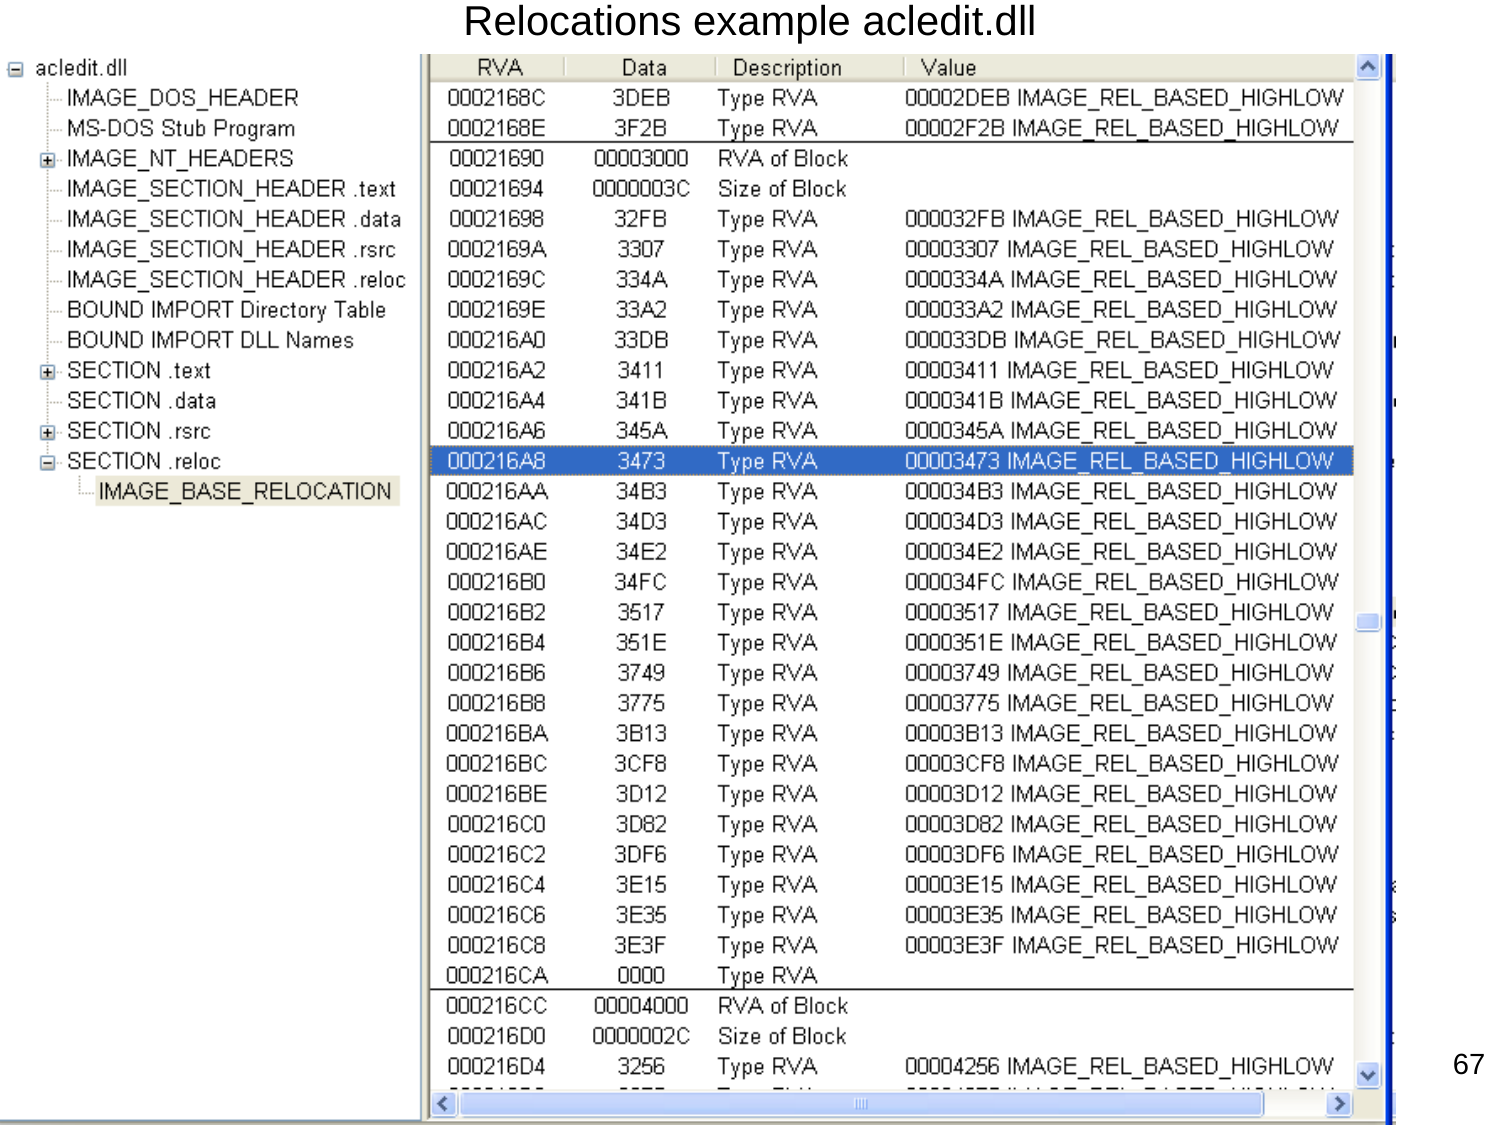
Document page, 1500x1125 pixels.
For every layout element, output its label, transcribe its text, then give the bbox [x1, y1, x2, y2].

text_box [1396, 1025, 1500, 1101]
picture [0, 54, 1396, 1125]
title Relocations example acledit.dll [0, 0, 1500, 113]
